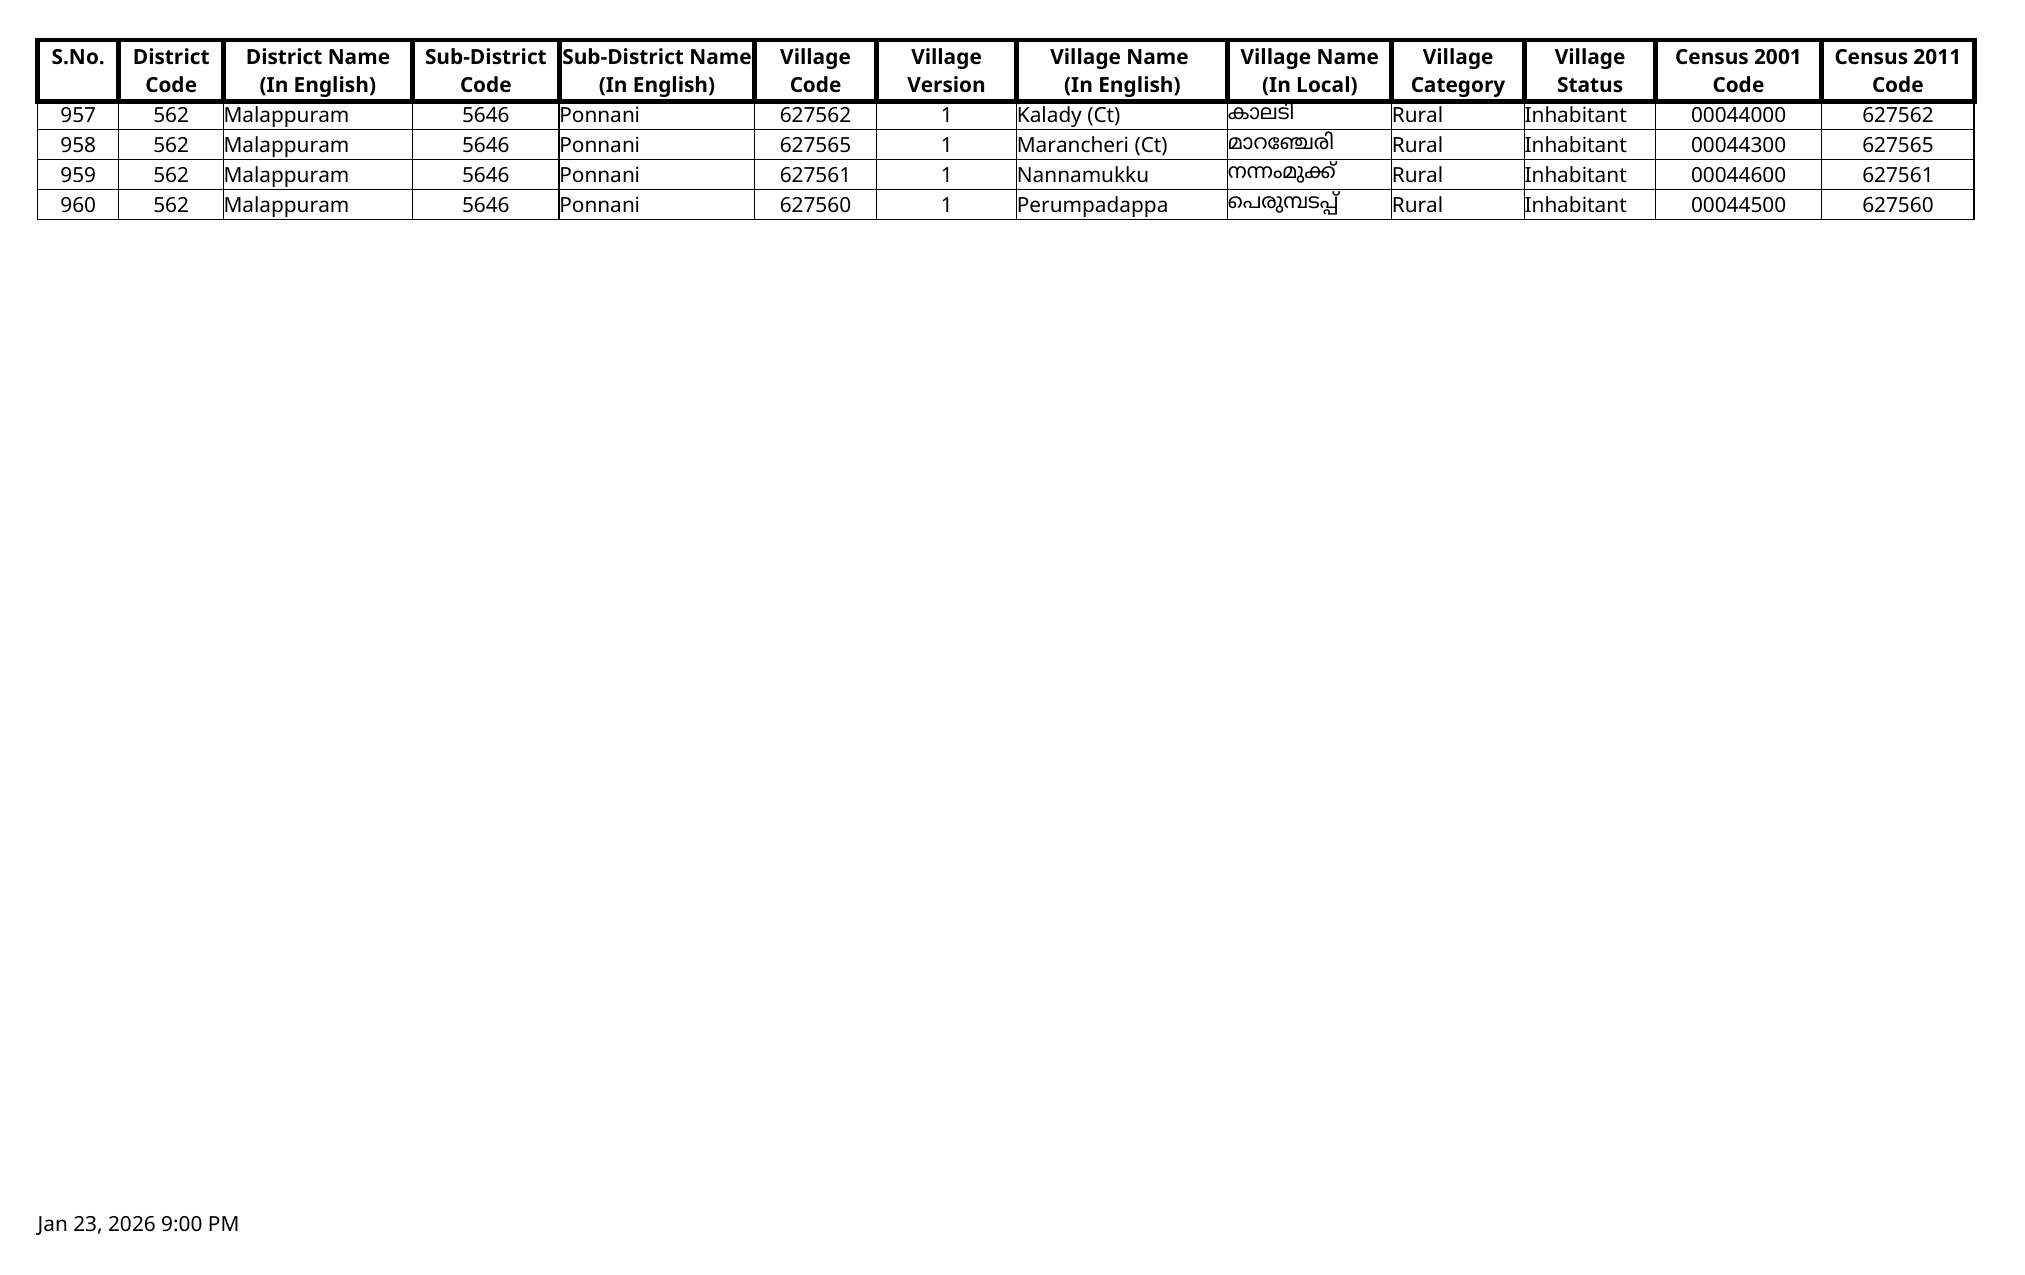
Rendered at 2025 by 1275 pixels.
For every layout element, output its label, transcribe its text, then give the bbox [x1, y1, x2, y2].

table_cell Ponnani [560, 130, 754, 159]
table_cell 5646 [413, 190, 558, 219]
table_cell 1 [877, 130, 1016, 159]
table_cell 1 [877, 104, 1016, 129]
table_cell Malappuram [224, 190, 412, 219]
table_header Village Status [1527, 42, 1653, 99]
table_cell 00044300 [1656, 130, 1821, 159]
table_header Village Version [879, 42, 1014, 99]
table_cell 5646 [413, 160, 558, 189]
table_header Census 2001 Code [1658, 42, 1819, 99]
table_cell കാലടി [1228, 104, 1391, 129]
table_cell Kalady (Ct) [1017, 104, 1227, 129]
table_header S.No. [40, 42, 116, 99]
table_cell 5646 [413, 130, 558, 159]
table_cell Ponnani [560, 160, 754, 189]
table_cell 627565 [755, 130, 876, 159]
table_cell 1 [877, 160, 1016, 189]
table_header Village Code [757, 42, 874, 99]
table_cell 627562 [755, 104, 876, 129]
table_cell 627562 [1822, 104, 1973, 129]
table_cell Ponnani [560, 104, 754, 129]
table_header Village Name (In English) [1019, 42, 1225, 99]
table_cell Inhabitant [1525, 130, 1655, 159]
table_cell 562 [119, 104, 223, 129]
table_cell Rural [1392, 190, 1524, 219]
table_cell നന്നംമുക്ക് [1228, 160, 1391, 189]
table_cell 00044600 [1656, 160, 1821, 189]
table_cell Malappuram [224, 130, 412, 159]
table_header Sub-District Name (In English) [562, 42, 752, 99]
table_cell പെരുമ്പടപ്പ് [1228, 190, 1391, 219]
table_cell 627561 [755, 160, 876, 189]
table_cell മാറഞ്ചേരി [1228, 130, 1391, 159]
table_cell 562 [119, 130, 223, 159]
table_cell Malappuram [224, 160, 412, 189]
table_cell 562 [119, 160, 223, 189]
table_cell Rural [1392, 104, 1524, 129]
table_cell 562 [119, 190, 223, 219]
table_cell 960 [38, 190, 118, 219]
table_header Village Category [1394, 42, 1522, 99]
table_cell 959 [38, 160, 118, 189]
table_header District Code [121, 42, 221, 99]
table_cell 00044000 [1656, 104, 1821, 129]
table_cell Inhabitant [1525, 190, 1655, 219]
table_cell 957 [38, 104, 118, 129]
table_cell 00044500 [1656, 190, 1821, 219]
table_cell Nannamukku [1017, 160, 1227, 189]
table_cell 627560 [1822, 190, 1973, 219]
table_cell Rural [1392, 130, 1524, 159]
table_cell 627560 [755, 190, 876, 219]
table_cell 958 [38, 130, 118, 159]
table_header Village Name (In Local) [1230, 42, 1389, 99]
table_cell 1 [877, 190, 1016, 219]
table_cell Ponnani [560, 190, 754, 219]
table_cell Malappuram [224, 104, 412, 129]
table_header District Name (In English) [226, 42, 410, 99]
table_cell 5646 [413, 104, 558, 129]
table_cell Perumpadappa [1017, 190, 1227, 219]
table_cell Inhabitant [1525, 160, 1655, 189]
table_cell Rural [1392, 160, 1524, 189]
table_cell Inhabitant [1525, 104, 1655, 129]
table_header Census 2011 Code [1824, 42, 1972, 99]
table_cell Marancheri (Ct) [1017, 130, 1227, 159]
table_cell 627561 [1822, 160, 1973, 189]
table_header Sub-District Code [415, 42, 557, 99]
table_cell 627565 [1822, 130, 1973, 159]
